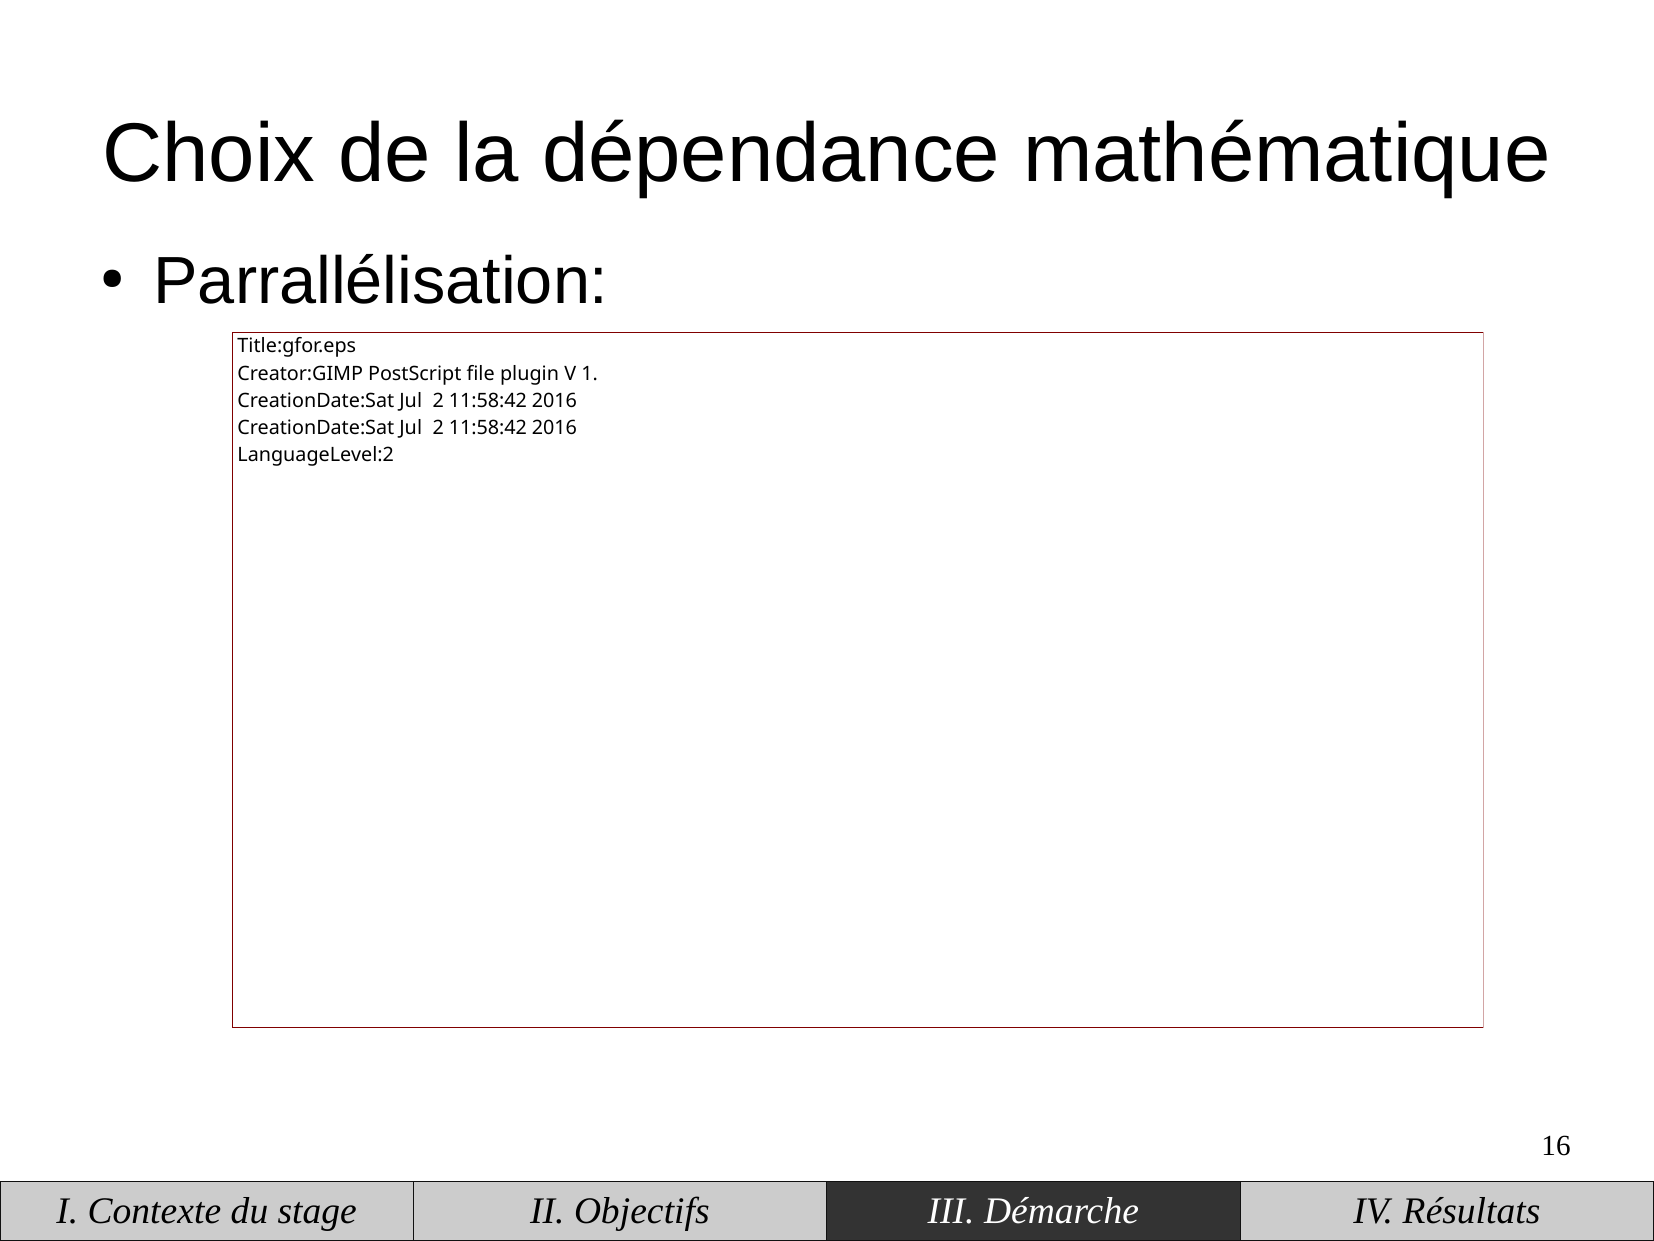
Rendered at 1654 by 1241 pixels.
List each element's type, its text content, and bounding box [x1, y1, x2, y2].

text_box II. Objectifs [413, 1181, 826, 1241]
text_box IV. Résultats [1240, 1181, 1654, 1241]
text_box III. Démarche [826, 1181, 1240, 1241]
text_box I. Contexte du stage [0, 1181, 413, 1241]
list Parrallélisation: [82, 242, 1571, 963]
picture [231, 963, 1484, 1028]
title Choix de la dépendance mathématique [82, 49, 1571, 242]
